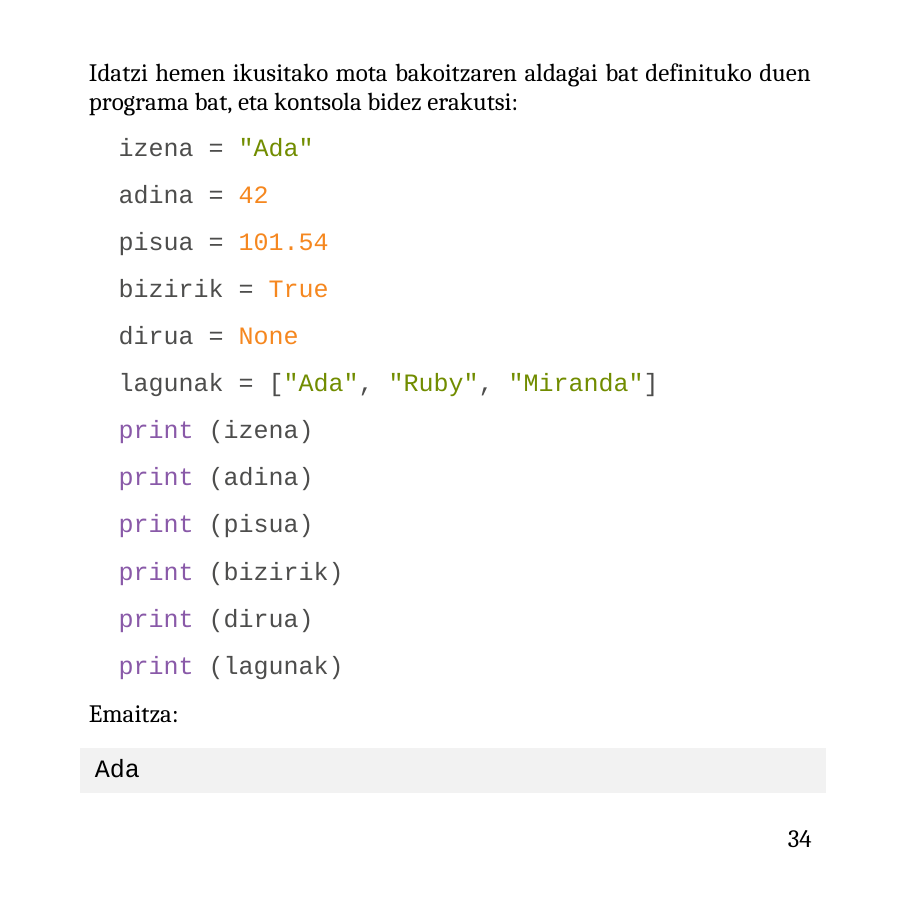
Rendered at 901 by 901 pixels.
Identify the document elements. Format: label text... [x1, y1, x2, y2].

text dirua = None [118, 324, 811, 352]
text Emaitza: [89, 700, 811, 729]
text print (bizirik) [118, 559, 811, 587]
text print (lagunak) [118, 653, 811, 682]
text lagunak = ["Ada", "Ruby", "Miranda"] [118, 371, 811, 399]
text izena = "Ada" [118, 135, 811, 164]
text adina = 42 [118, 182, 811, 211]
text print (pisua) [118, 512, 811, 540]
text pisua = 101.54 [118, 229, 811, 258]
text print (izena) [118, 418, 811, 446]
text Ada [86, 754, 820, 787]
text print (adina) [118, 465, 811, 493]
text Idatzi hemen ikusitako mota bakoitzaren aldagai bat definituko duen programa bat, eta kontsola bidez erakutsi: [89, 59, 811, 117]
text bizirik = True [118, 277, 811, 305]
text print (dirua) [118, 606, 811, 634]
